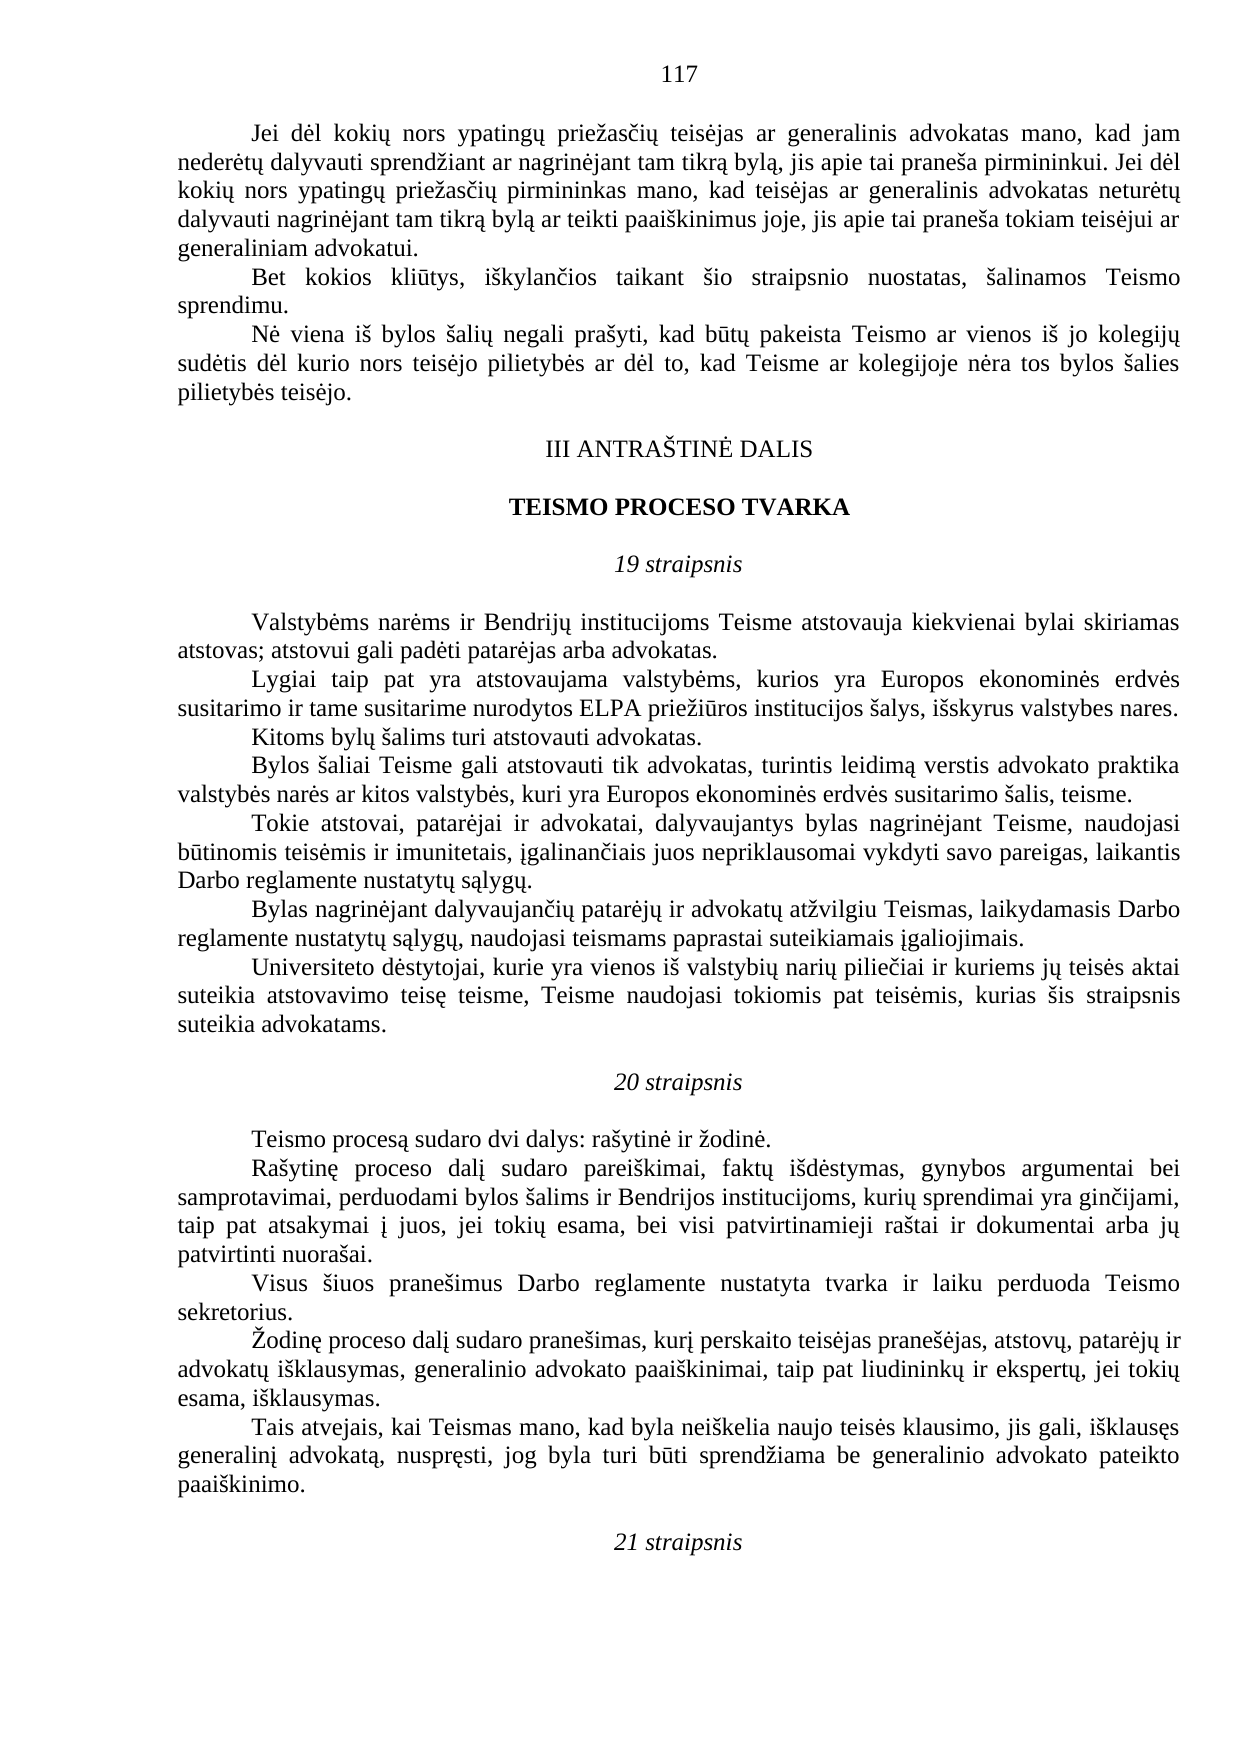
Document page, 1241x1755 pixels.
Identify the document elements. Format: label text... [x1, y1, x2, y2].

text Rašytinę proceso dalį sudaro pareiškimai, faktų išdėstymas, gynybos argumentai bei samprotavimai, perduodami bylos šalims ir Bendrijos institucijoms, kurių sprendimai yra ginčijami, taip pat atsakymai į juos, jei tokių esama, bei visi patvirtinamieji raštai ir dokumentai arba jų patvirtinti nuorašai. [177, 1153, 1181, 1268]
text 19 straipsnis [177, 549, 1181, 578]
text Visus šiuos pranešimus Darbo reglamente nustatyta tvarka ir laiku perduoda Teismo sekretorius. [177, 1268, 1181, 1326]
text Valstybėms narėms ir Bendrijų institucijoms Teisme atstovauja kiekvienai bylai skiriamas atstovas; atstovui gali padėti patarėjas arba advokatas. [177, 607, 1181, 664]
text Nė viena iš bylos šalių negali prašyti, kad būtų pakeista Teismo ar vienos iš jo kolegijų sudėtis dėl kurio nors teisėjo pilietybės ar dėl to, kad Teisme ar kolegijoje nėra tos bylos šalies pilietybės teisėjo. [177, 319, 1181, 406]
text Teismo procesą sudaro dvi dalys: rašytinė ir žodinė. [177, 1124, 1181, 1153]
text Žodinę proceso dalį sudaro pranešimas, kurį perskaito teisėjas pranešėjas, atstovų, patarėjų ir advokatų išklausymas, generalinio advokato paaiškinimai, taip pat liudininkų ir ekspertų, jei tokių esama, išklausymas. [177, 1326, 1181, 1412]
text 21 straipsnis [177, 1527, 1181, 1556]
text III ANTRAŠTINĖ DALIS [177, 434, 1181, 463]
text Kitoms bylų šalims turi atstovauti advokatas. [177, 722, 1181, 751]
text Universiteto dėstytojai, kurie yra vienos iš valstybių narių piliečiai ir kuriems jų teisės aktai suteikia atstovavimo teisę teisme, Teisme naudojasi tokiomis pat teisėmis, kurias šis straipsnis suteikia advokatams. [177, 952, 1181, 1038]
text TEISMO PROCESO TVARKA [177, 492, 1181, 521]
text Tokie atstovai, patarėjai ir advokatai, dalyvaujantys bylas nagrinėjant Teisme, naudojasi būtinomis teisėmis ir imunitetais, įgalinančiais juos nepriklausomai vykdyti savo pareigas, laikantis Darbo reglamente nustatytų sąlygų. [177, 808, 1181, 894]
text Bylos šaliai Teisme gali atstovauti tik advokatas, turintis leidimą verstis advokato praktika valstybės narės ar kitos valstybės, kuri yra Europos ekonominės erdvės susitarimo šalis, teisme. [177, 751, 1181, 808]
text Lygiai taip pat yra atstovaujama valstybėms, kurios yra Europos ekonominės erdvės susitarimo ir tame susitarime nurodytos ELPA priežiūros institucijos šalys, išskyrus valstybes nares. [177, 664, 1181, 722]
text Bylas nagrinėjant dalyvaujančių patarėjų ir advokatų atžvilgiu Teismas, laikydamasis Darbo reglamente nustatytų sąlygų, naudojasi teismams paprastai suteikiamais įgaliojimais. [177, 894, 1181, 952]
text 20 straipsnis [177, 1067, 1181, 1096]
text Tais atvejais, kai Teismas mano, kad byla neiškelia naujo teisės klausimo, jis gali, išklausęs generalinį advokatą, nuspręsti, jog byla turi būti sprendžiama be generalinio advokato pateikto paaiškinimo. [177, 1412, 1181, 1498]
text Bet kokios kliūtys, iškylančios taikant šio straipsnio nuostatas, šalinamos Teismo sprendimu. [177, 262, 1181, 319]
text Jei dėl kokių nors ypatingų priežasčių teisėjas ar generalinis advokatas mano, kad jam nederėtų dalyvauti sprendžiant ar nagrinėjant tam tikrą bylą, jis apie tai praneša pirmininkui. Jei dėl kokių nors ypatingų priežasčių pirmininkas mano, kad teisėjas ar generalinis advokatas neturėtų dalyvauti nagrinėjant tam tikrą bylą ar teikti paaiškinimus joje, jis apie tai praneša tokiam teisėjui ar generaliniam advokatui. [177, 118, 1181, 262]
